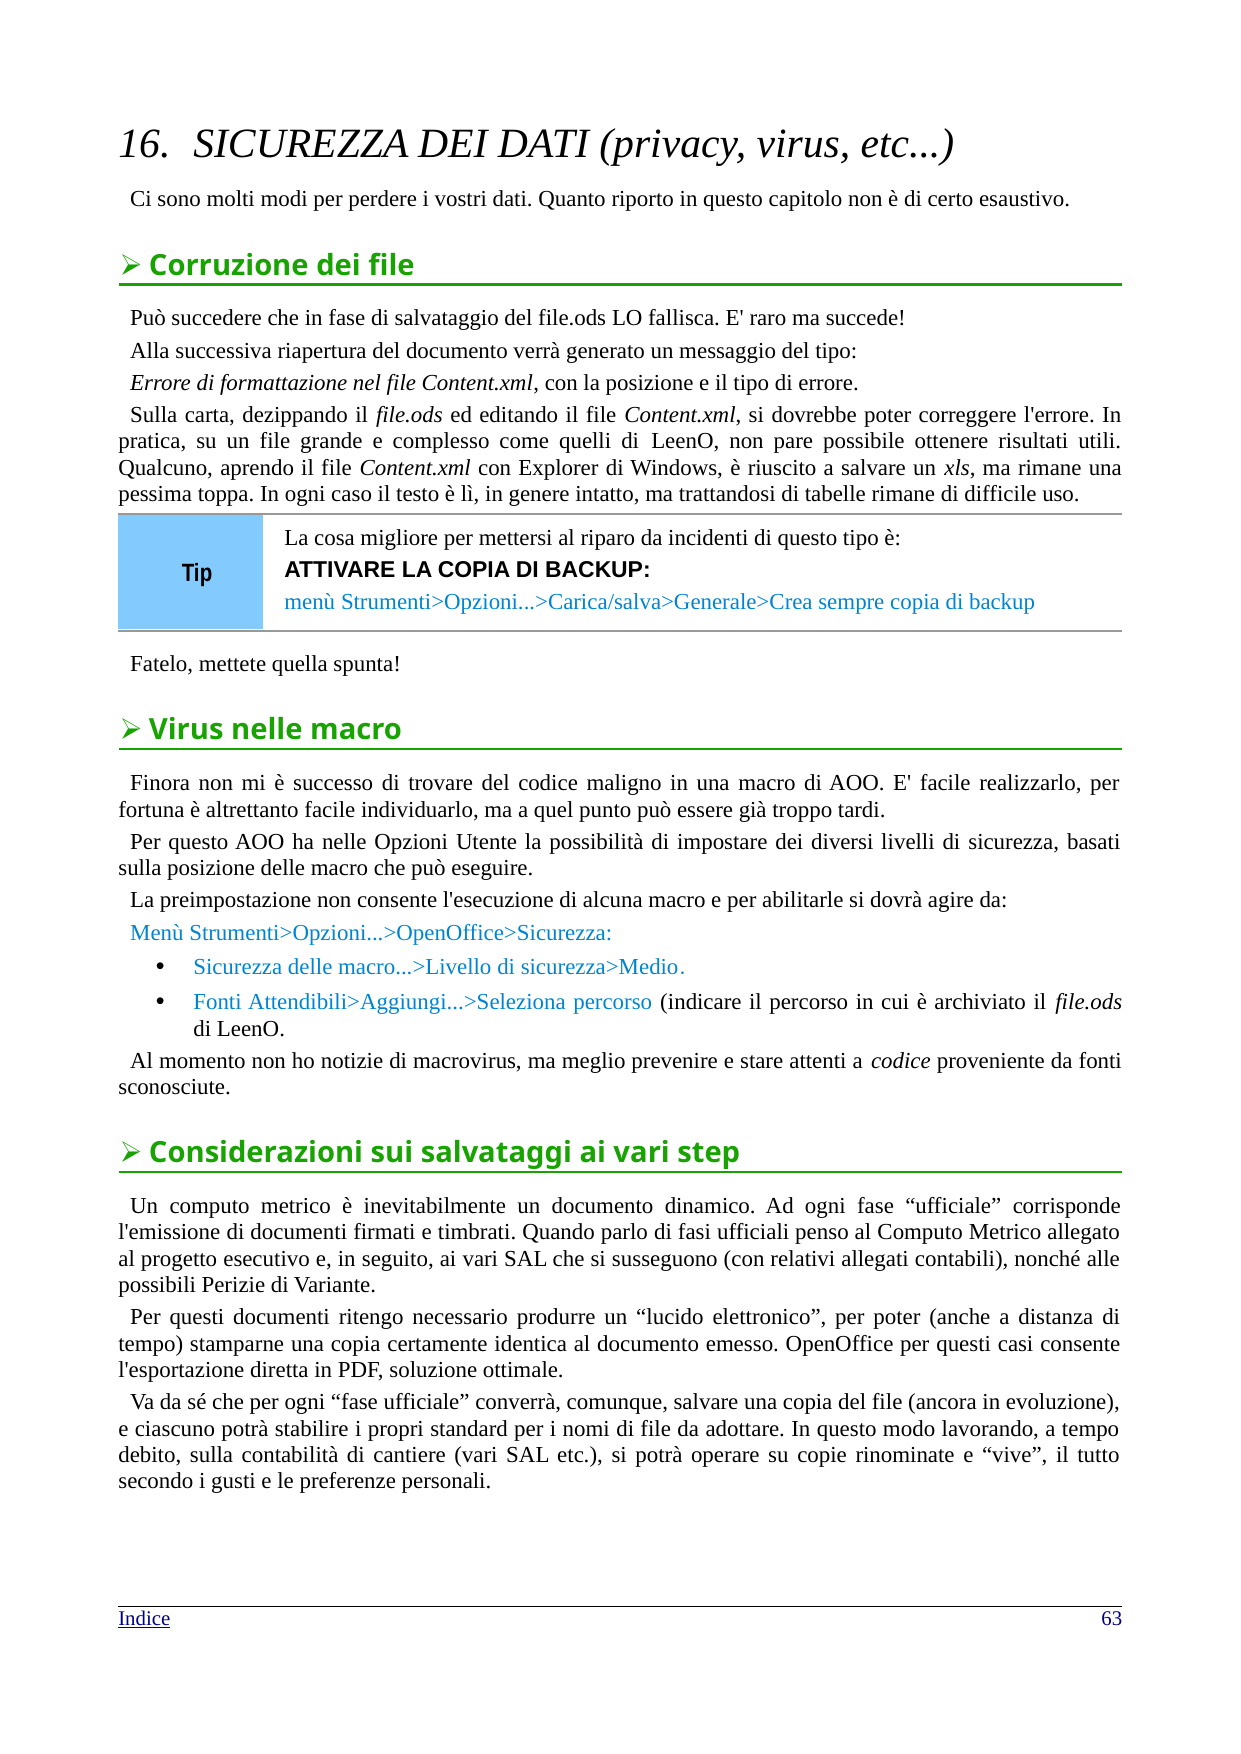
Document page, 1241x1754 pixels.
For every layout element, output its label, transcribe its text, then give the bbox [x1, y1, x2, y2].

text Al momento non ho notizie di macrovirus, ma meglio prevenire e stare attenti a codice proveniente da fonti sconosciute. [118, 1047, 1122, 1099]
text Un computo metrico è inevitabilmente un documento dinamico. Ad ogni fase “ufficiale” corrisponde l'emissione di documenti firmati e timbrati. Quando parlo di fasi ufficiali penso al Computo Metrico allegato al progetto esecutivo e, in seguito, ai vari SAL che si susseguono (con relativi allegati contabili), nonché alle possibili Perizie di Variante. [118, 1192, 1122, 1297]
text Menù Strumenti>Opzioni...>OpenOffice>Sicurezza: [118, 919, 1122, 945]
text Alla successiva riapertura del documento verrà generato un messaggio del tipo: [118, 337, 1122, 363]
subtitle Virus nelle macro [119, 709, 1122, 748]
table_header La cosa migliore per mettersi al riparo da incidenti di questo tipo è: ATTIVARE LA COPIA DI BACKUP: menù Strumenti>Opzioni...>Carica/salva>Generale>Crea sempre copia di backup [264, 515, 1122, 629]
text Ci sono molti modi per perdere i vostri dati. Quanto riporto in questo capitolo non è di certo esaustivo. [118, 186, 1122, 212]
text Per questo AOO ha nelle Opzioni Utente la possibilità di impostare dei diversi livelli di sicurezza, basati sulla posizione delle macro che può eseguire. [118, 828, 1122, 881]
subtitle SICUREZZA DEI DATI (privacy, virus, etc...) [118, 118, 1122, 166]
text Può succedere che in fase di salvataggio del file.ods LO fallisca. E' raro ma succede! [118, 304, 1122, 331]
list Sicurezza delle macro...>Livello di sicurezza>Medio. [156, 951, 1122, 980]
text Va da sé che per ogni “fase ufficiale” converrà, comunque, salvare una copia del file (ancora in evoluzione), e ciascuno potrà stabilire i propri standard per i nomi di file da adottare. In questo modo lavorando, a tempo debito, sulla contabilità di cantiere (vari SAL etc.), si potrà operare su copie rinominate e “vive”, il tutto secondo i gusti e le preferenze personali. [118, 1388, 1122, 1494]
text La preimpostazione non consente l'esecuzione di alcuna macro e per abilitarle si dovrà agire da: [118, 887, 1122, 913]
text Errore di formattazione nel file Content.xml, con la posizione e il tipo di errore. [118, 369, 1122, 395]
text Fatelo, mettete quella spunta! [118, 650, 1122, 677]
subtitle Considerazioni sui salvataggi ai vari step [119, 1131, 1122, 1171]
text Sulla carta, dezippando il file.ods ed editando il file Content.xml, si dovrebbe poter correggere l'errore. In pratica, su un file grande e complesso come quelli di LeenO, non pare possibile ottenere risultati utili. Qualcuno, aprendo il file Content.xml con Explorer di Windows, è riuscito a salvare un xls, ma rimane una pessima toppa. In ogni caso il testo è lì, in genere intatto, ma trattandosi di tabelle rimane di difficile uso. [118, 401, 1122, 507]
list Fonti Attendibili>Aggiungi...>Seleziona percorso (indicare il percorso in cui è archiviato il file.ods di LeenO. [156, 986, 1122, 1041]
text Finora non mi è successo di trovare del codice maligno in una macro di AOO. E' facile realizzarlo, per fortuna è altrettanto facile individuarlo, ma a quel punto può essere già troppo tardi. [118, 769, 1122, 822]
table_header Tip [118, 515, 263, 629]
text Per questi documenti ritengo necessario produrre un “lucido elettronico”, per poter (anche a distanza di tempo) stamparne una copia certamente identica al documento emesso. OpenOffice per questi casi consente l'esportazione diretta in PDF, soluzione ottimale. [118, 1303, 1122, 1382]
subtitle Corruzione dei file [119, 244, 1122, 283]
